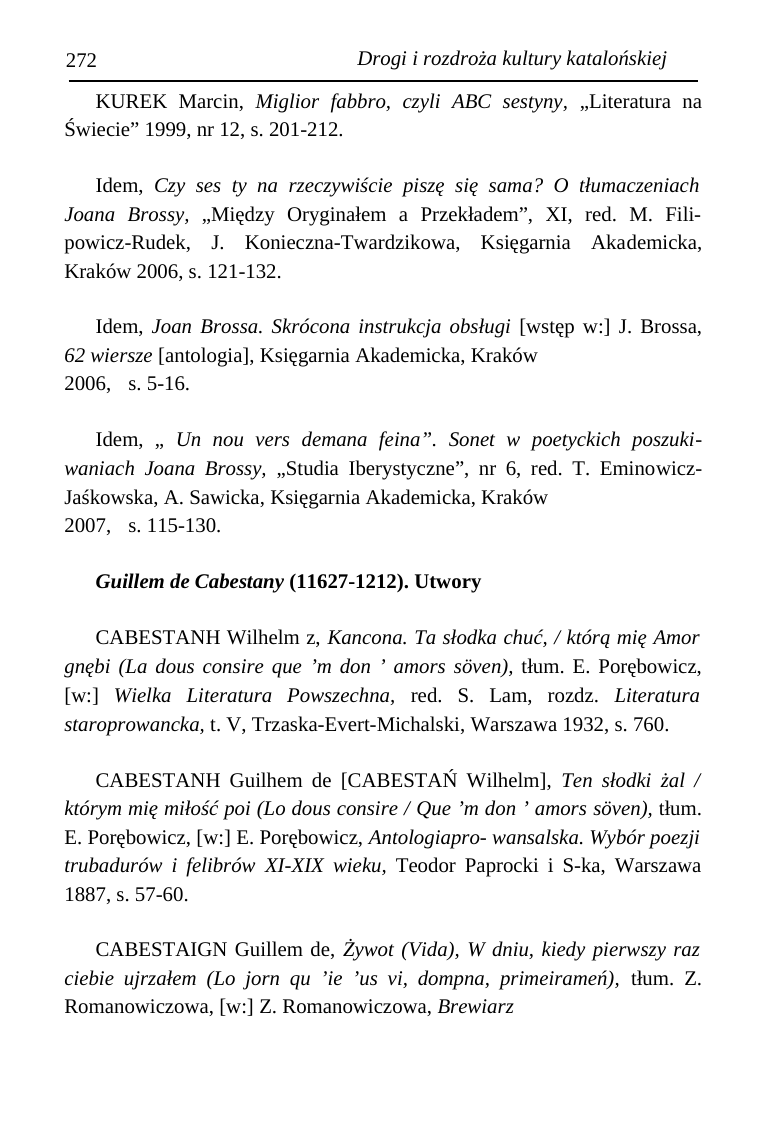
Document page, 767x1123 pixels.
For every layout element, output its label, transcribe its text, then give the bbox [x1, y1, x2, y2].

text CABESTANH Guilhem de [CABESTAŃ Wilhelm], Ten słodki żal / którym mię miłość poi (Lo dous consire / Que ’m don ’ amors söven), tłum. E. Porębowicz, [w:] E. Porębowicz, Antologiapro- wansalska. Wybór poezji trubadurów i felibrów XI-XIX wieku, Teodor Paprocki i S-ka, Warszawa 1887, s. 57-60. [64, 767, 702, 906]
text Idem, Czy ses ty na rzeczywiście piszę się sama? O tłumaczeniach Joana Brossy, „Między Oryginałem a Przekładem”, XI, red. M. Fili- powicz-Rudek, J. Konieczna-Twardzikowa, Księgarnia Aka­demicka, Kraków 2006, s. 121-132. [64, 173, 702, 283]
text Idem, „ Un nou vers demana feina”. Sonet w poetyckich poszuki­waniach Joana Brossy, „Studia Iberystyczne”, nr 6, red. T. Emino­wicz-Jaśkowska, A. Sawicka, Księgarnia Akademicka, Kraków [64, 427, 702, 509]
subtitle Guillem de Cabestany (11627-1212). Utwory [64, 569, 702, 593]
text 272 [66, 48, 106, 72]
list s. 115-130. [64, 513, 702, 537]
text Idem, Joan Brossa. Skrócona instrukcja obsługi [wstęp w:] J. Brossa, 62 wiersze [antologia], Księgarnia Akademicka, Kraków [64, 314, 702, 367]
text CABESTAIGN Guillem de, Żywot (Vida), W dniu, kiedy pierw­szy raz ciebie ujrzałem (Lo jorn qu ’ie ’us vi, dompna, primeirameń), tłum. Z. Romanowiczowa, [w:] Z. Romanowiczowa, Brewiarz [64, 937, 702, 1018]
text Drogi i rozdroża kultury katalońskiej [357, 46, 702, 70]
text CABESTANH Wilhelm z, Kancona. Ta słodka chuć, / którą mię Amor gnębi (La dous consire que ’m don ’ amors söven), tłum. E. Porębowicz, [w:] Wielka Literatura Powszechna, red. S. Lam, rozdz. Literatura staroprowancka, t. V, Trzaska-Evert-Michalski, Warszawa 1932, s. 760. [64, 625, 702, 736]
list s. 5-16. [64, 371, 702, 395]
text KUREK Marcin, Miglior fabbro, czyli ABC sestyny, „Literatura na Świecie” 1999, nr 12, s. 201-212. [64, 89, 702, 141]
